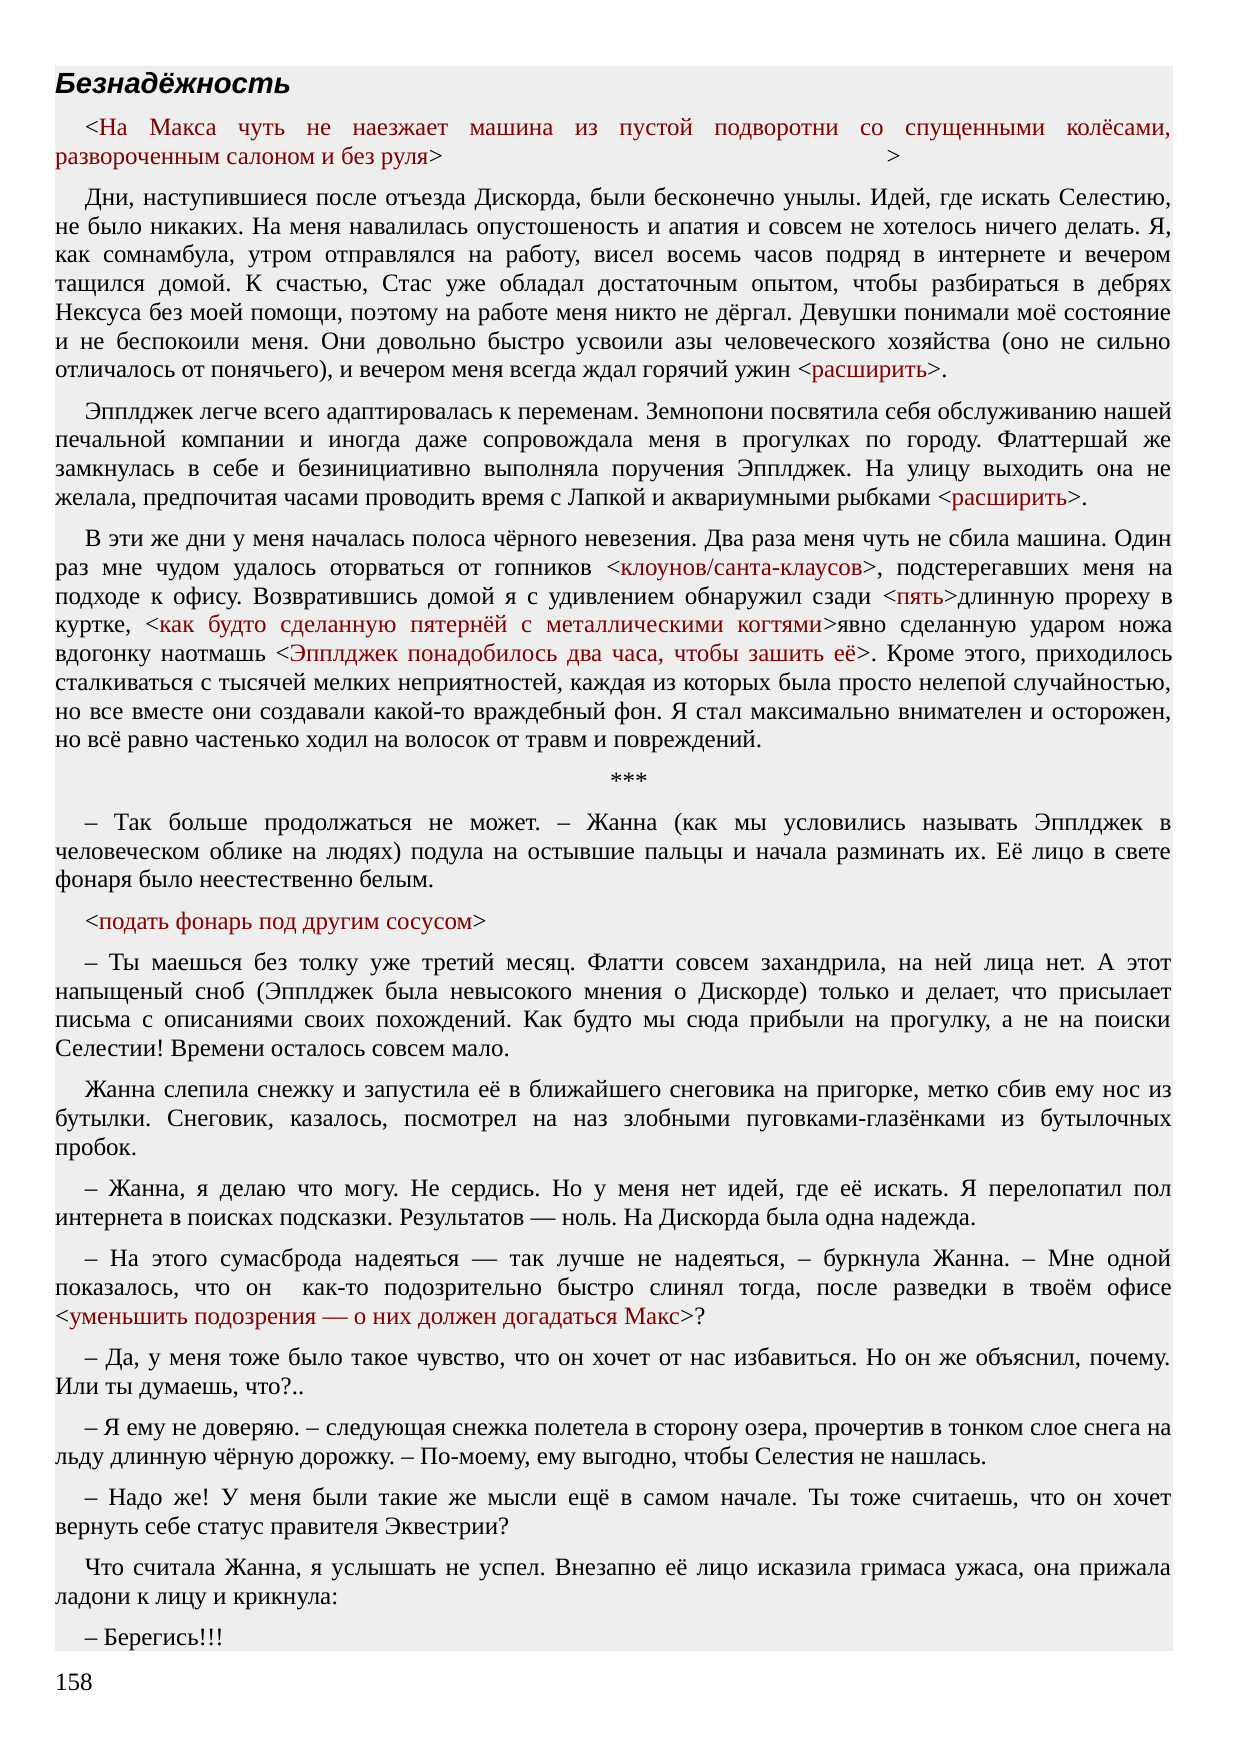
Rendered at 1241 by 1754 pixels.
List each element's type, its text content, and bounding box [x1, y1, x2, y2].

subtitle Безнадёжность [55, 66, 1173, 99]
text <На Макса чуть не наезжает машина из пустой подворотни со спущенными колёсами, развороченным салоном и без руля> > [55, 112, 1173, 169]
text – На этого сумасброда надеяться — так лучше не надеяться, – буркнула Жанна. – Мне одной показалось, что он как-то подозрительно быстро слинял тогда, после разведки в твоём офисе <уменьшить подозрения — о них должен догадаться Макс>? [55, 1243, 1173, 1329]
text – Надо же! У меня были такие же мысли ещё в самом начале. Ты тоже считаешь, что он хочет вернуть себе статус правителя Эквестрии? [55, 1482, 1173, 1539]
text Эпплджек легче всего адаптировалась к переменам. Земнопони посвятила себя обслуживанию нашей печальной компании и иногда даже сопровождала меня в прогулках по городу. Флаттершай же замкнулась в себе и безинициативно выполняла поручения Эпплджек. На улицу выходить она не желала, предпочитая часами проводить время с Лапкой и аквариумными рыбками <расширить>. [55, 396, 1173, 511]
text – Я ему не доверяю. – следующая снежка полетела в сторону озера, прочертив в тонком слое снега на льду длинную чёрную дорожку. – По-моему, ему выгодно, чтобы Селестия не нашлась. [55, 1412, 1173, 1469]
text – Ты маешься без толку уже третий месяц. Флатти совсем захандрила, на ней лица нет. А этот напыщеный сноб (Эпплджек была невысокого мнения о Дискорде) только и делает, что присылает письма с описаниями своих похождений. Как будто мы сюда прибыли на прогулку, а не на поиски Селестии! Времени осталось совсем мало. [55, 947, 1173, 1062]
text *** [55, 766, 1173, 794]
text – Да, у меня тоже было такое чувство, что он хочет от нас избавиться. Но он же объяснил, почему. Или ты думаешь, что?.. [55, 1342, 1173, 1399]
text Дни, наступившиеся после отъезда Дискорда, были бесконечно унылы. Идей, где искать Селестию, не было никаких. На меня навалилась опустошеность и апатия и совсем не хотелось ничего делать. Я, как сомнамбула, утром отправлялся на работу, висел восемь часов подряд в интернете и вечером тащился домой. К счастью, Стас уже обладал достаточным опытом, чтобы разбираться в дебрях Нексуса без моей помощи, поэтому на работе меня никто не дёргал. Девушки понимали моё состояние и не беспокоили меня. Они довольно быстро усвоили азы человеческого хозяйства (оно не сильно отличалось от понячьего), и вечером меня всегда ждал горячий ужин <расширить>. [55, 182, 1173, 383]
text – Так больше продолжаться не может. – Жанна (как мы условились называть Эпплджек в человеческом облике на людях) подула на остывшие пальцы и начала разминать их. Её лицо в свете фонаря было неестественно белым. [55, 807, 1173, 893]
text Жанна слепила снежку и запустила её в ближайшего снеговика на пригорке, метко сбив ему нос из бутылки. Снеговик, казалось, посмотрел на наз злобными пуговками-глазёнками из бутылочных пробок. [55, 1074, 1173, 1161]
text – Берегись!!! [55, 1622, 1173, 1651]
text <подать фонарь под другим сосусом> [55, 906, 1173, 934]
text В эти же дни у меня началась полоса чёрного невезения. Два раза меня чуть не сбила машина. Один раз мне чудом удалось оторваться от гопников <клоунов/санта-клаусов>, подстерегавших меня на подходе к офису. Возвратившись домой я с удивлением обнаружил сзади <пять>длинную прореху в куртке, <как будто сделанную пятернёй с металлическими когтями>явно сделанную ударом ножа вдогонку наотмашь <Эпплджек понадобилось два часа, чтобы зашить её>. Кроме этого, приходилось сталкиваться с тысячей мелких неприятностей, каждая из которых была просто нелепой случайностью, но все вместе они создавали какой-то враждебный фон. Я стал максимально внимателен и осторожен, но всё равно частенько ходил на волосок от травм и повреждений. [55, 523, 1173, 753]
text – Жанна, я делаю что могу. Не сердись. Но у меня нет идей, где её искать. Я перелопатил пол интернета в поисках подсказки. Результатов — ноль. На Дискорда была одна надежда. [55, 1173, 1173, 1231]
text Что считала Жанна, я услышать не успел. Внезапно её лицо исказила гримаса ужаса, она прижала ладони к лицу и крикнула: [55, 1552, 1173, 1609]
